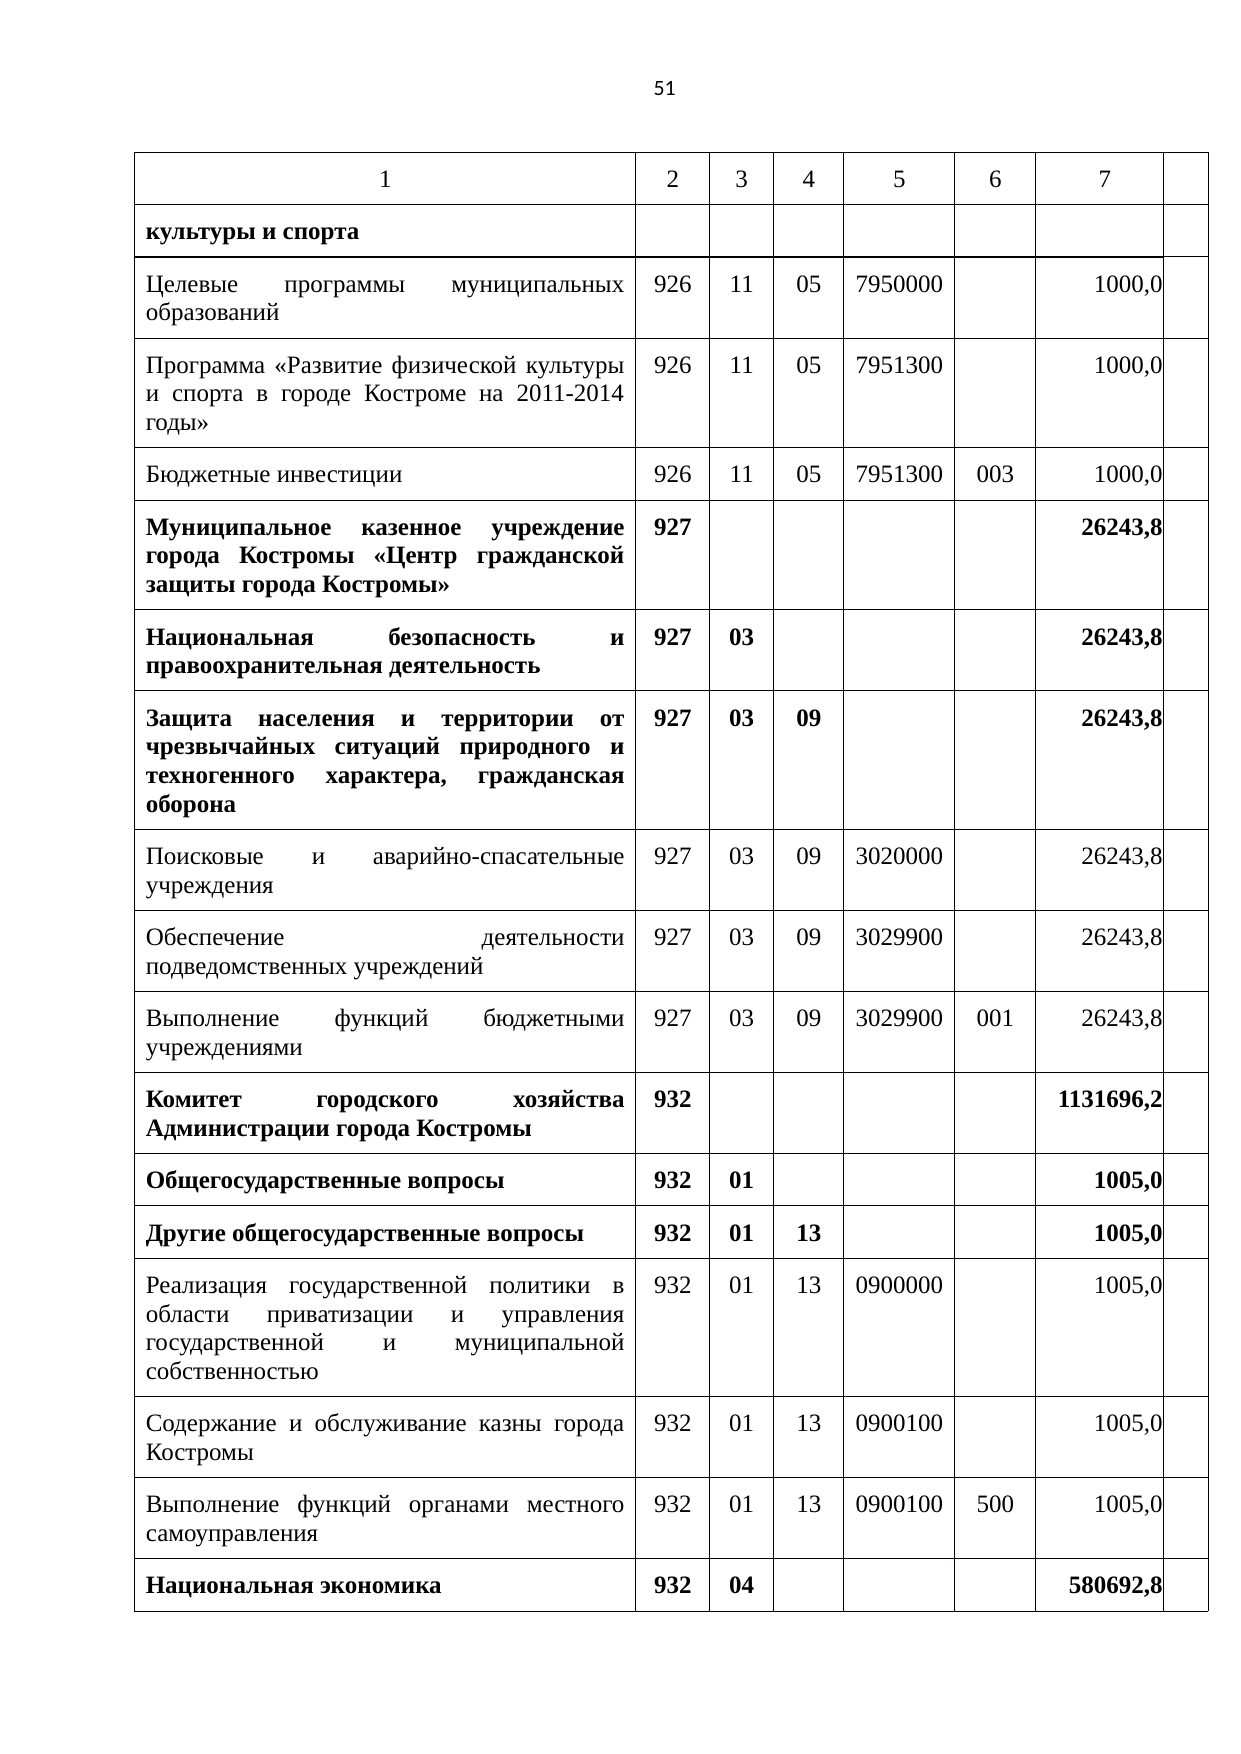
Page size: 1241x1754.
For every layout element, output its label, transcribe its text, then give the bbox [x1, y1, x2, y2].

table_cell 003 [955, 448, 1035, 499]
table_cell [955, 691, 1035, 829]
table_cell [774, 610, 843, 690]
table_cell Целевые программы муниципальных образований [135, 258, 635, 337]
table_cell 11 [710, 339, 773, 447]
table_cell 09 [774, 992, 843, 1072]
table_cell [844, 1206, 954, 1258]
table_cell 0900000 [844, 1259, 954, 1396]
table_cell 927 [636, 610, 709, 690]
table_cell [844, 1154, 954, 1205]
table_cell Национальная безопасность и правоохранительная деятельность [135, 610, 635, 690]
table_cell Реализация государственной политики в области приватизации и управления государственной и муниципальной собственностью [135, 1259, 635, 1396]
table_cell Выполнение функций органами местного самоуправления [135, 1478, 635, 1558]
table_cell 03 [710, 610, 773, 690]
table_cell 0900100 [844, 1397, 954, 1477]
table_cell 26243,8 [1036, 610, 1163, 690]
table_cell 927 [636, 911, 709, 991]
table_cell 926 [636, 258, 709, 337]
table_cell [1164, 1478, 1208, 1558]
table_cell [844, 610, 954, 690]
table_cell 09 [774, 830, 843, 910]
table_cell 1000,0 [1036, 258, 1163, 337]
table_cell 500 [955, 1478, 1035, 1558]
table_cell 932 [636, 1478, 709, 1558]
table_cell [1164, 1073, 1208, 1153]
table_cell 09 [774, 911, 843, 991]
table_cell 01 [710, 1397, 773, 1477]
table_cell [1164, 691, 1208, 829]
table_header [1164, 153, 1208, 204]
table_cell 580692,8 [1036, 1559, 1163, 1611]
table_cell [955, 1397, 1035, 1477]
table_cell Содержание и обслуживание казны города Костромы [135, 1397, 635, 1477]
table_cell [774, 1154, 843, 1205]
table_cell 05 [774, 258, 843, 337]
table_cell Программа «Развитие физической культуры и спорта в городе Костроме на 2011-2014 годы» [135, 339, 635, 447]
table_cell [1164, 1397, 1208, 1477]
table_cell [844, 691, 954, 829]
table_cell Поисковые и аварийно-спасательные учреждения [135, 830, 635, 910]
table_cell 26243,8 [1036, 992, 1163, 1072]
table_cell [955, 830, 1035, 910]
table_cell Обеспечение деятельности подведомственных учреждений [135, 911, 635, 991]
table_header 2 [636, 153, 709, 204]
table_cell Муниципальное казенное учреждение города Костромы «Центр гражданской защиты города Костромы» [135, 501, 635, 609]
table_cell 11 [710, 448, 773, 499]
table_cell 932 [636, 1154, 709, 1205]
table_cell [955, 1073, 1035, 1153]
table_cell 927 [636, 830, 709, 910]
table_cell 932 [636, 1397, 709, 1477]
table_cell [1164, 257, 1208, 337]
table_cell 3029900 [844, 911, 954, 991]
table_cell 932 [636, 1559, 709, 1611]
table_cell 13 [774, 1397, 843, 1477]
table_header 3 [710, 153, 773, 204]
table_cell [955, 205, 1035, 256]
table_cell [955, 258, 1035, 337]
table_cell Общегосударственные вопросы [135, 1154, 635, 1205]
table_cell 927 [636, 992, 709, 1072]
table_cell 3020000 [844, 830, 954, 910]
table_cell Бюджетные инвестиции [135, 448, 635, 499]
table_cell [955, 1154, 1035, 1205]
table_cell [1164, 1259, 1208, 1396]
table_cell 05 [774, 448, 843, 499]
table_cell 932 [636, 1206, 709, 1258]
table_cell [1164, 1154, 1208, 1205]
table_cell [774, 1559, 843, 1611]
table_cell [710, 501, 773, 609]
table_cell 09 [774, 691, 843, 829]
table_cell Выполнение функций бюджетными учреждениями [135, 992, 635, 1072]
table_header 7 [1036, 153, 1163, 204]
table_header 5 [844, 153, 954, 204]
table_cell [1164, 830, 1208, 910]
table_cell 01 [710, 1478, 773, 1558]
table_cell 7950000 [844, 258, 954, 337]
table_cell [955, 610, 1035, 690]
table_cell [1164, 501, 1208, 609]
table_cell 26243,8 [1036, 501, 1163, 609]
table_cell [955, 339, 1035, 447]
table_header 6 [955, 153, 1035, 204]
table_cell 05 [774, 339, 843, 447]
table_cell 11 [710, 258, 773, 337]
table_cell 927 [636, 691, 709, 829]
table_cell 13 [774, 1259, 843, 1396]
table_cell [844, 1073, 954, 1153]
table_cell [710, 205, 773, 256]
table_cell 7951300 [844, 339, 954, 447]
table_cell [844, 205, 954, 256]
table_cell [955, 911, 1035, 991]
table_cell [636, 205, 709, 256]
table_cell 001 [955, 992, 1035, 1072]
table_cell 1005,0 [1036, 1259, 1163, 1396]
table_cell 1000,0 [1036, 448, 1163, 499]
table_cell культуры и спорта [135, 205, 635, 256]
table_cell 1005,0 [1036, 1397, 1163, 1477]
table_cell 01 [710, 1206, 773, 1258]
table_cell 26243,8 [1036, 691, 1163, 829]
table_cell 932 [636, 1073, 709, 1153]
table_cell [774, 1073, 843, 1153]
table_cell 927 [636, 501, 709, 609]
table_cell [1164, 205, 1208, 256]
table_header 4 [774, 153, 843, 204]
table_cell [1164, 911, 1208, 991]
table_cell 03 [710, 911, 773, 991]
table_cell 926 [636, 448, 709, 499]
table_cell Защита населения и территории от чрезвычайных ситуаций природного и техногенного характера, гражданская оборона [135, 691, 635, 829]
table_cell 01 [710, 1259, 773, 1396]
table_cell 1005,0 [1036, 1154, 1163, 1205]
table_cell 03 [710, 830, 773, 910]
table_cell [1164, 448, 1208, 499]
table_cell Другие общегосударственные вопросы [135, 1206, 635, 1258]
table_cell 926 [636, 339, 709, 447]
table_cell [1036, 205, 1163, 256]
table_cell [955, 1259, 1035, 1396]
table_cell Комитет городского хозяйства Администрации города Костромы [135, 1073, 635, 1153]
table_cell [844, 1559, 954, 1611]
table_cell 3029900 [844, 992, 954, 1072]
table_cell 0900100 [844, 1478, 954, 1558]
table_cell [1164, 610, 1208, 690]
table_cell [710, 1073, 773, 1153]
table_cell 26243,8 [1036, 830, 1163, 910]
table_cell Национальная экономика [135, 1559, 635, 1611]
table_cell 1005,0 [1036, 1478, 1163, 1558]
table_cell 04 [710, 1559, 773, 1611]
table_cell [1164, 992, 1208, 1072]
table_cell [1164, 339, 1208, 447]
table_cell [955, 1206, 1035, 1258]
table_cell 13 [774, 1206, 843, 1258]
table_cell 03 [710, 691, 773, 829]
table_cell [1164, 1206, 1208, 1258]
table_cell 1131696,2 [1036, 1073, 1163, 1153]
table_cell 1005,0 [1036, 1206, 1163, 1258]
table_cell 01 [710, 1154, 773, 1205]
table_cell 13 [774, 1478, 843, 1558]
table_header 1 [135, 153, 635, 204]
table_cell [774, 501, 843, 609]
table_cell [774, 205, 843, 256]
table_cell [1164, 1559, 1208, 1611]
table_cell 932 [636, 1259, 709, 1396]
table_cell 26243,8 [1036, 911, 1163, 991]
table_cell [844, 501, 954, 609]
table_cell [955, 1559, 1035, 1611]
table_cell 03 [710, 992, 773, 1072]
table_cell [955, 501, 1035, 609]
table_cell 7951300 [844, 448, 954, 499]
table_cell 1000,0 [1036, 339, 1163, 447]
